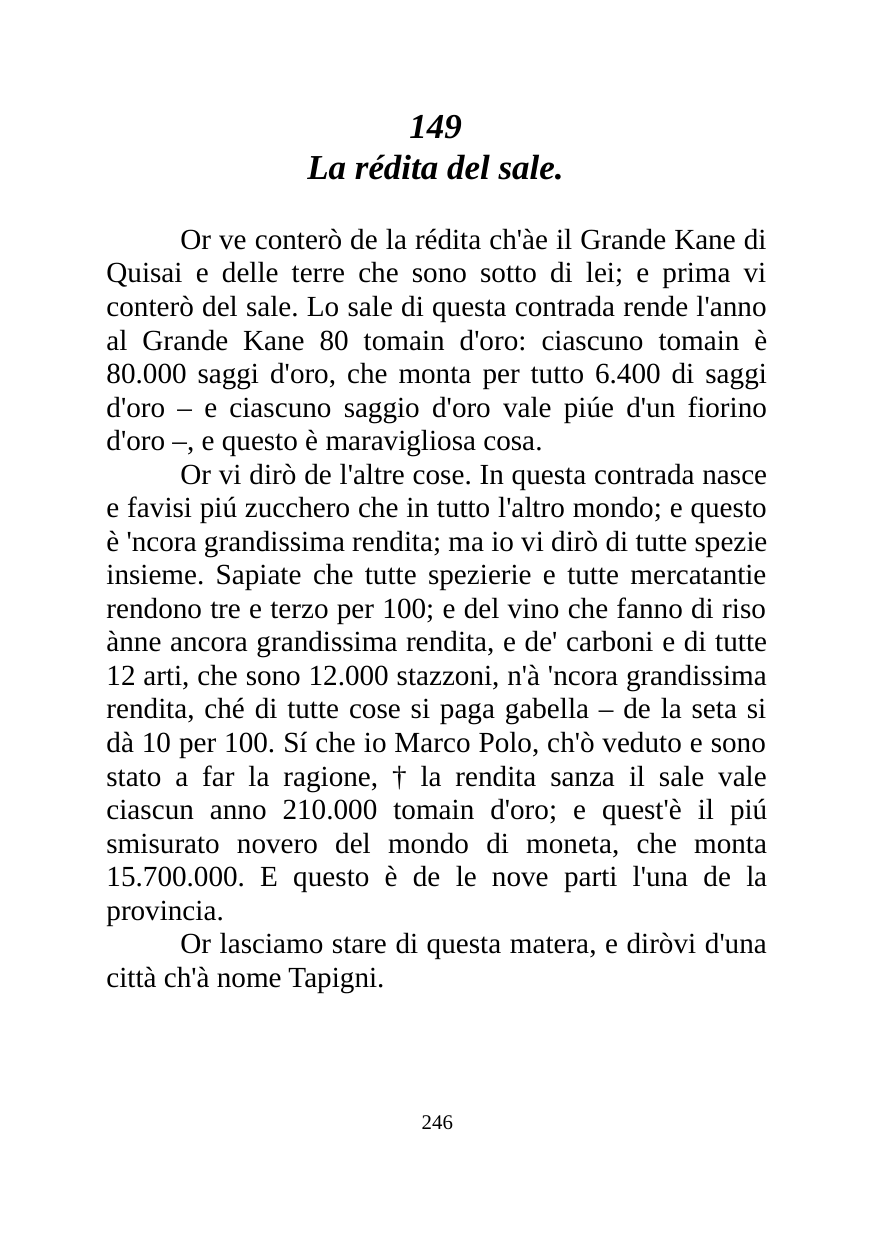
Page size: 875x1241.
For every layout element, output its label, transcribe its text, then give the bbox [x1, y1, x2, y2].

text Or lasciamo stare di questa matera, e diròvi d'una città ch'à nome Tapigni. [106, 926, 768, 993]
text Or vi dirò de l'altre cose. In questa contrada nasce e favisi piú zucchero che in tutto l'altro mondo; e questo è 'ncora grandissima rendita; ma io vi dirò di tutte spezie insieme. Sapiate che tutte spezierie e tutte mercatantie rendono tre e terzo per 100; e del vino che fanno di riso ànne ancora grandissima rendita, e de' carboni e di tutte 12 arti, che sono 12.000 stazzoni, n'à 'ncora grandissima rendita, ché di tutte cose si paga gabella – de la seta si dà 10 per 100. Sí che io Marco Polo, ch'ò veduto e sono stato a far la ragione, † la rendita sanza il sale vale ciascun anno 210.000 tomain d'oro; e quest'è il piú smisurato novero del mondo di moneta, che monta 15.700.000. E questo è de le nove parti l'una de la provincia. [106, 457, 768, 926]
text Or ve conterò de la rédita ch'àe il Grande Kane di Quisai e delle terre che sono sotto di lei; e prima vi conterò del sale. Lo sale di questa contrada rende l'anno al Grande Kane 80 tomain d'oro: ciascuno tomain è 80.000 saggi d'oro, che monta per tutto 6.400 di saggi d'oro – e ciascuno saggio d'oro vale piúe d'un fiorino d'oro –, e questo è maravigliosa cosa. [106, 222, 768, 457]
subtitle 149 La rédita del sale. [106, 106, 768, 187]
